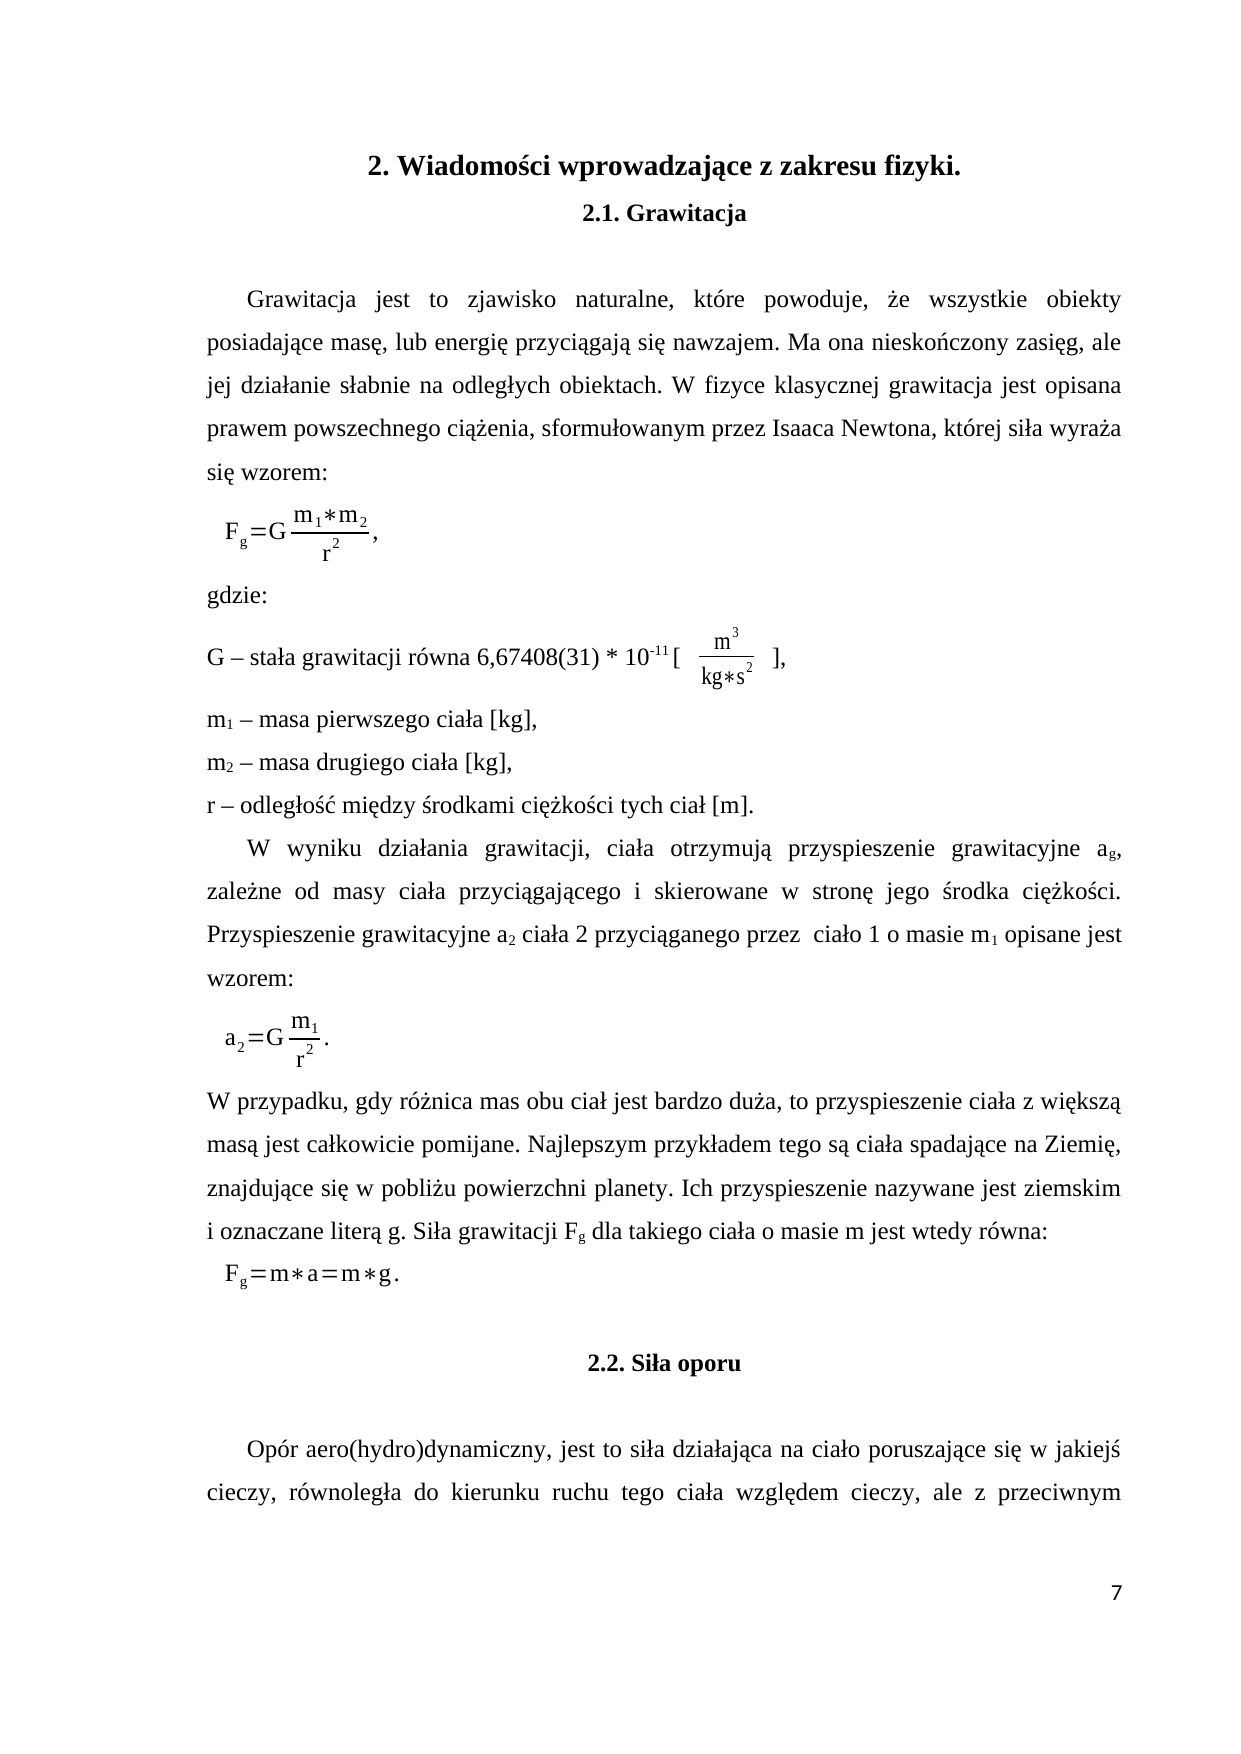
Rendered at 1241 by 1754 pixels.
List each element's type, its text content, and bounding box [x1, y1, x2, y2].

text m1 – masa pierwszego ciała [kg], [207, 704, 1122, 733]
text 2.2. Siła oporu [207, 1348, 1122, 1377]
text Grawitacja jest to zjawisko naturalne, które powoduje, że wszystkie obiekty posiadające masę, lub energię przyciągają się nawzajem. Ma ona nieskończony zasięg, ale jej działanie słabnie na odległych obiektach. W fizyce klasycznej grawitacja jest opisana prawem powszechnego ciążenia, sformułowanym przez Isaaca Newtona, której siła wyraża się wzorem: [207, 284, 1122, 485]
text m2 – masa drugiego ciała [kg], [207, 747, 1122, 776]
text 2. Wiadomości wprowadzające z zakresu fizyki. [207, 148, 1122, 181]
text Opór aero(hydro)dynamiczny, jest to siła działająca na ciało poruszające się w jakiejś cieczy, równoległa do kierunku ruchu tego ciała względem cieczy, ale z przeciwnym [207, 1434, 1122, 1506]
text W przypadku, gdy różnica mas obu ciał jest bardzo duża, to przyspieszenie ciała z większą masą jest całkowicie pomijane. Najlepszym przykładem tego są ciała spadające na Ziemię, znajdujące się w pobliżu powierzchni planety. Ich przyspieszenie nazywane jest ziemskim i oznaczane literą g. Siła grawitacji Fg dla takiego ciała o masie m jest wtedy równa: [207, 1086, 1122, 1244]
text gdzie: [207, 580, 1122, 609]
text G – stała grawitacji równa 6,67408(31) * 10-11 [], [207, 623, 1122, 689]
text W wyniku działania grawitacji, ciała otrzymują przyspieszenie grawitacyjne ag, zależne od masy ciała przyciągającego i skierowane w stronę jego środka ciężkości. Przyspieszenie grawitacyjne a2 ciała 2 przyciąganego przez ciało 1 o masie m1 opisane jest wzorem: [207, 833, 1122, 991]
text 2.1. Grawitacja [207, 198, 1122, 227]
text r – odległość między środkami ciężkości tych ciał [m]. [207, 790, 1122, 819]
